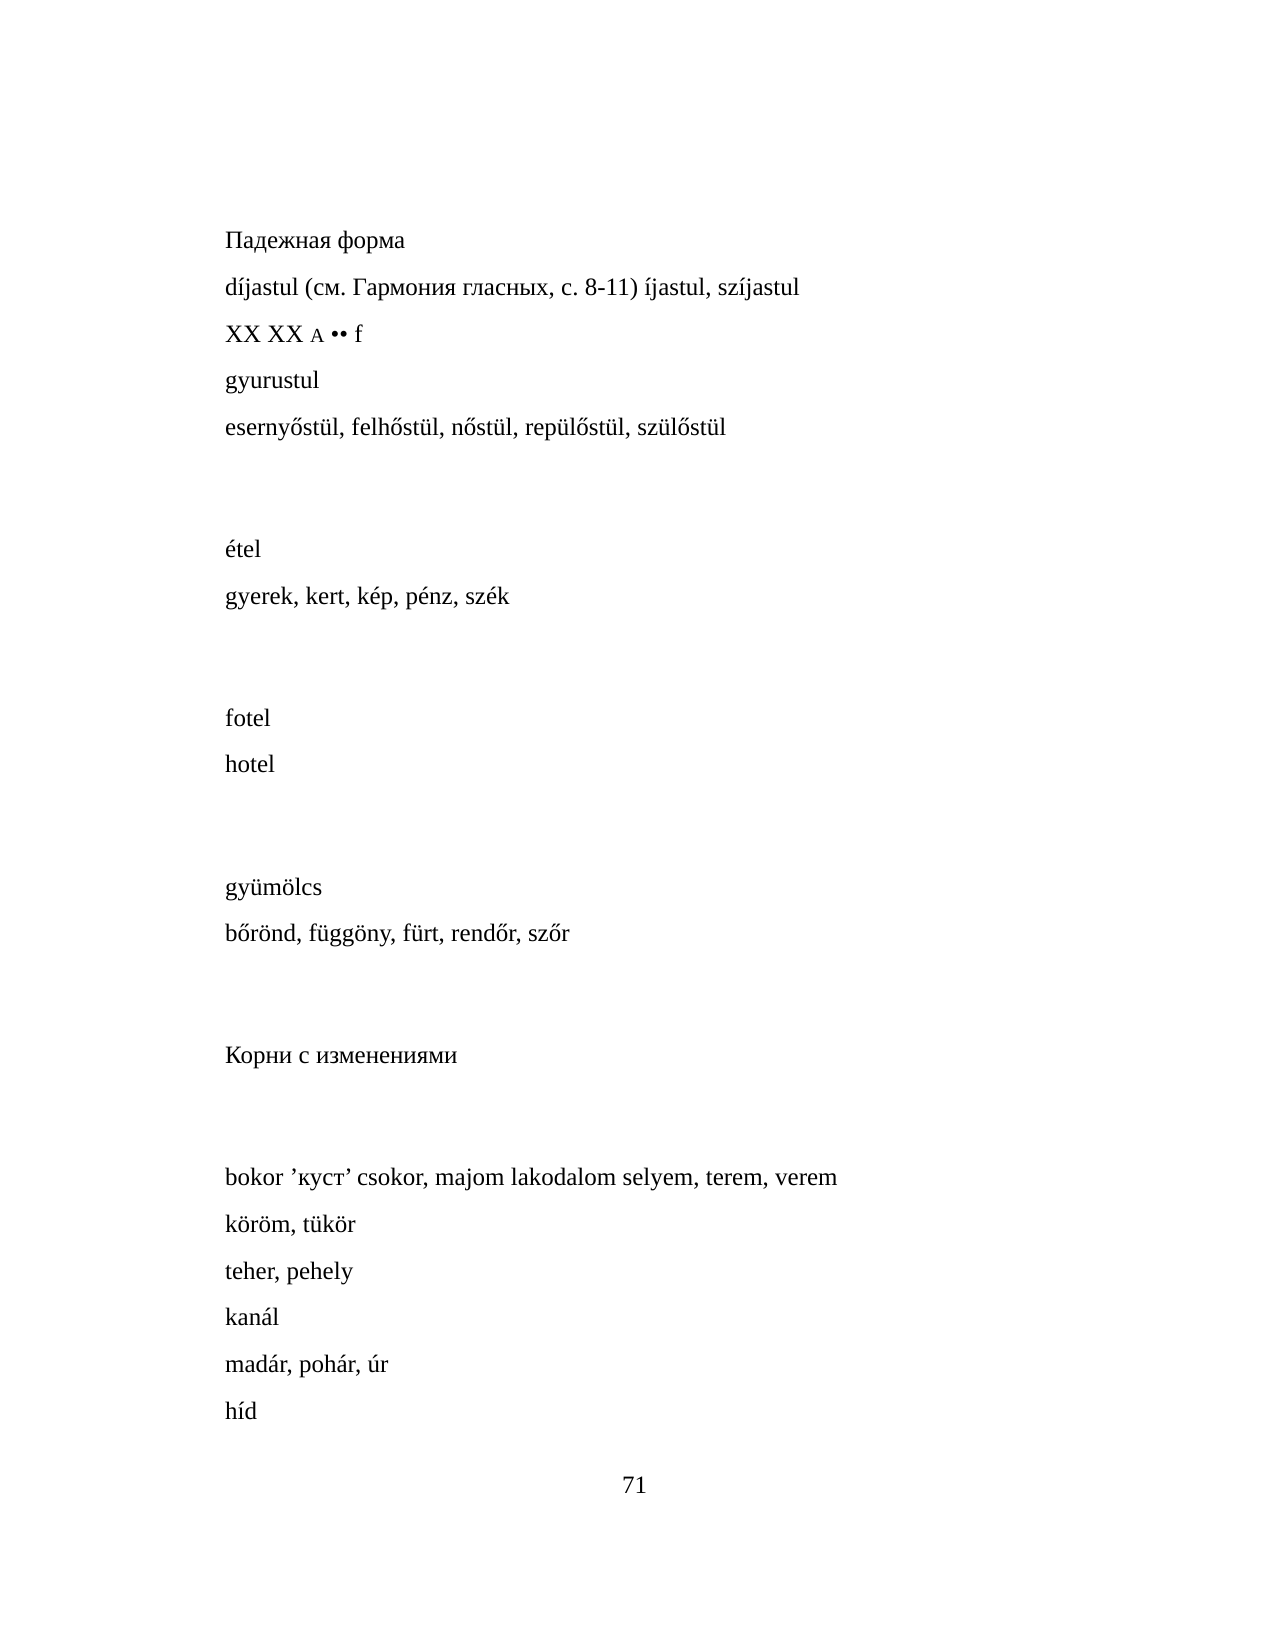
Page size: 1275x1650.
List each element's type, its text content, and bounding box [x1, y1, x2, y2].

list köröm, tükör [187, 1209, 1125, 1238]
list gyümölcs [187, 872, 1125, 900]
list bőrönd, függöny, fürt, rendőr, szőr [187, 918, 1125, 947]
list bokor ’куст’ csokor, majom lakodalom selyem, terem, verem [187, 1162, 1125, 1191]
list hotel [187, 749, 1125, 778]
list XX XX a •• f [187, 319, 1125, 347]
list étel [187, 534, 1125, 563]
list Падежная форма [187, 225, 1125, 254]
list madár, pohár, úr [187, 1349, 1125, 1378]
list fotel [187, 703, 1125, 732]
list Корни с изменениями [187, 1040, 1125, 1069]
list kanál [187, 1302, 1125, 1331]
list gyerek, kert, kép, pénz, szék [187, 581, 1125, 609]
list híd [187, 1396, 1125, 1424]
list gyurustul [187, 365, 1125, 394]
list teher, pehely [187, 1256, 1125, 1284]
list díjastul (см. Гармония гласных, с. 8-11) íjastul, szíjastul [187, 272, 1125, 301]
list esernyőstül, felhőstül, nőstül, repülőstül, szülőstül [187, 412, 1125, 441]
